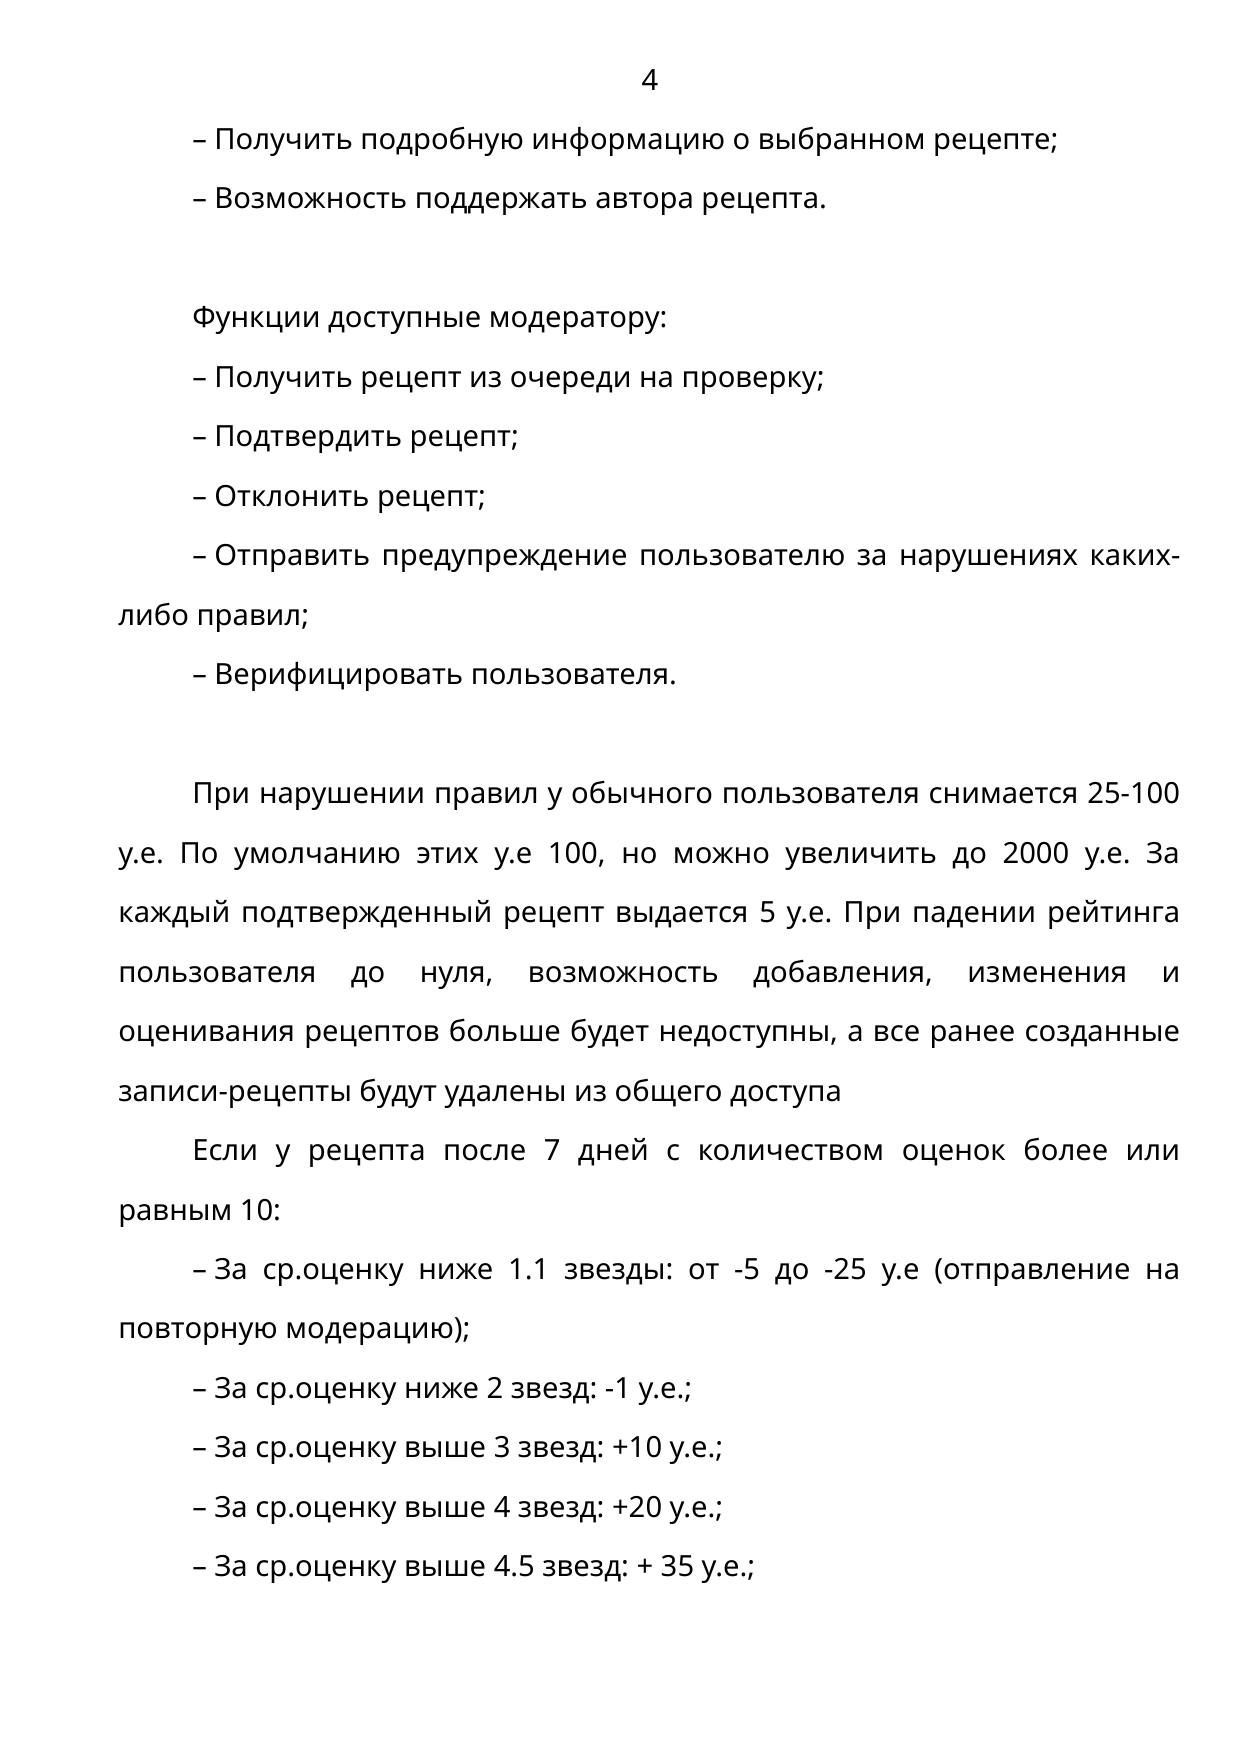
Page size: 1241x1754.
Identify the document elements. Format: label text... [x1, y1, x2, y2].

list Получить рецепт из очереди на проверку; [118, 356, 1181, 396]
list Подтвердить рецепт; [118, 416, 1181, 455]
text При нарушении правил у обычного пользователя снимается 25-100 у.е. По умолчанию этих у.е 100, но можно увеличить до 2000 у.е. За каждый подтвержденный рецепт выдается 5 у.е. При падении рейтинга пользователя до нуля, возможность добавления, изменения и оценивания рецептов больше будет недоступны, а все ранее созданные записи-рецепты будут удалены из общего доступа [118, 772, 1181, 1109]
list Получить подробную информацию о выбранном рецепте; [118, 118, 1181, 158]
list За ср.оценку ниже 1.1 звезды: от -5 до -25 у.е (отправление на повторную модерацию); [118, 1248, 1181, 1347]
list За ср.оценку выше 3 звезд: +10 у.е.; [118, 1427, 1181, 1466]
list Возможность поддержать автора рецепта. [118, 178, 1181, 217]
list За ср.оценку выше 4 звезд: +20 у.е.; [118, 1486, 1181, 1526]
list Верифицировать пользователя. [118, 653, 1181, 693]
text Если у рецепта после 7 дней с количеством оценок более или равным 10: [118, 1129, 1181, 1228]
list За ср.оценку ниже 2 звезд: -1 у.е.; [118, 1367, 1181, 1407]
list За ср.оценку выше 4.5 звезд: + 35 у.е.; [118, 1546, 1181, 1585]
list Отклонить рецепт; [118, 475, 1181, 515]
text Функции доступные модератору: [118, 297, 1181, 336]
list Отправить предупреждение пользователю за нарушениях каких-либо правил; [118, 534, 1181, 634]
